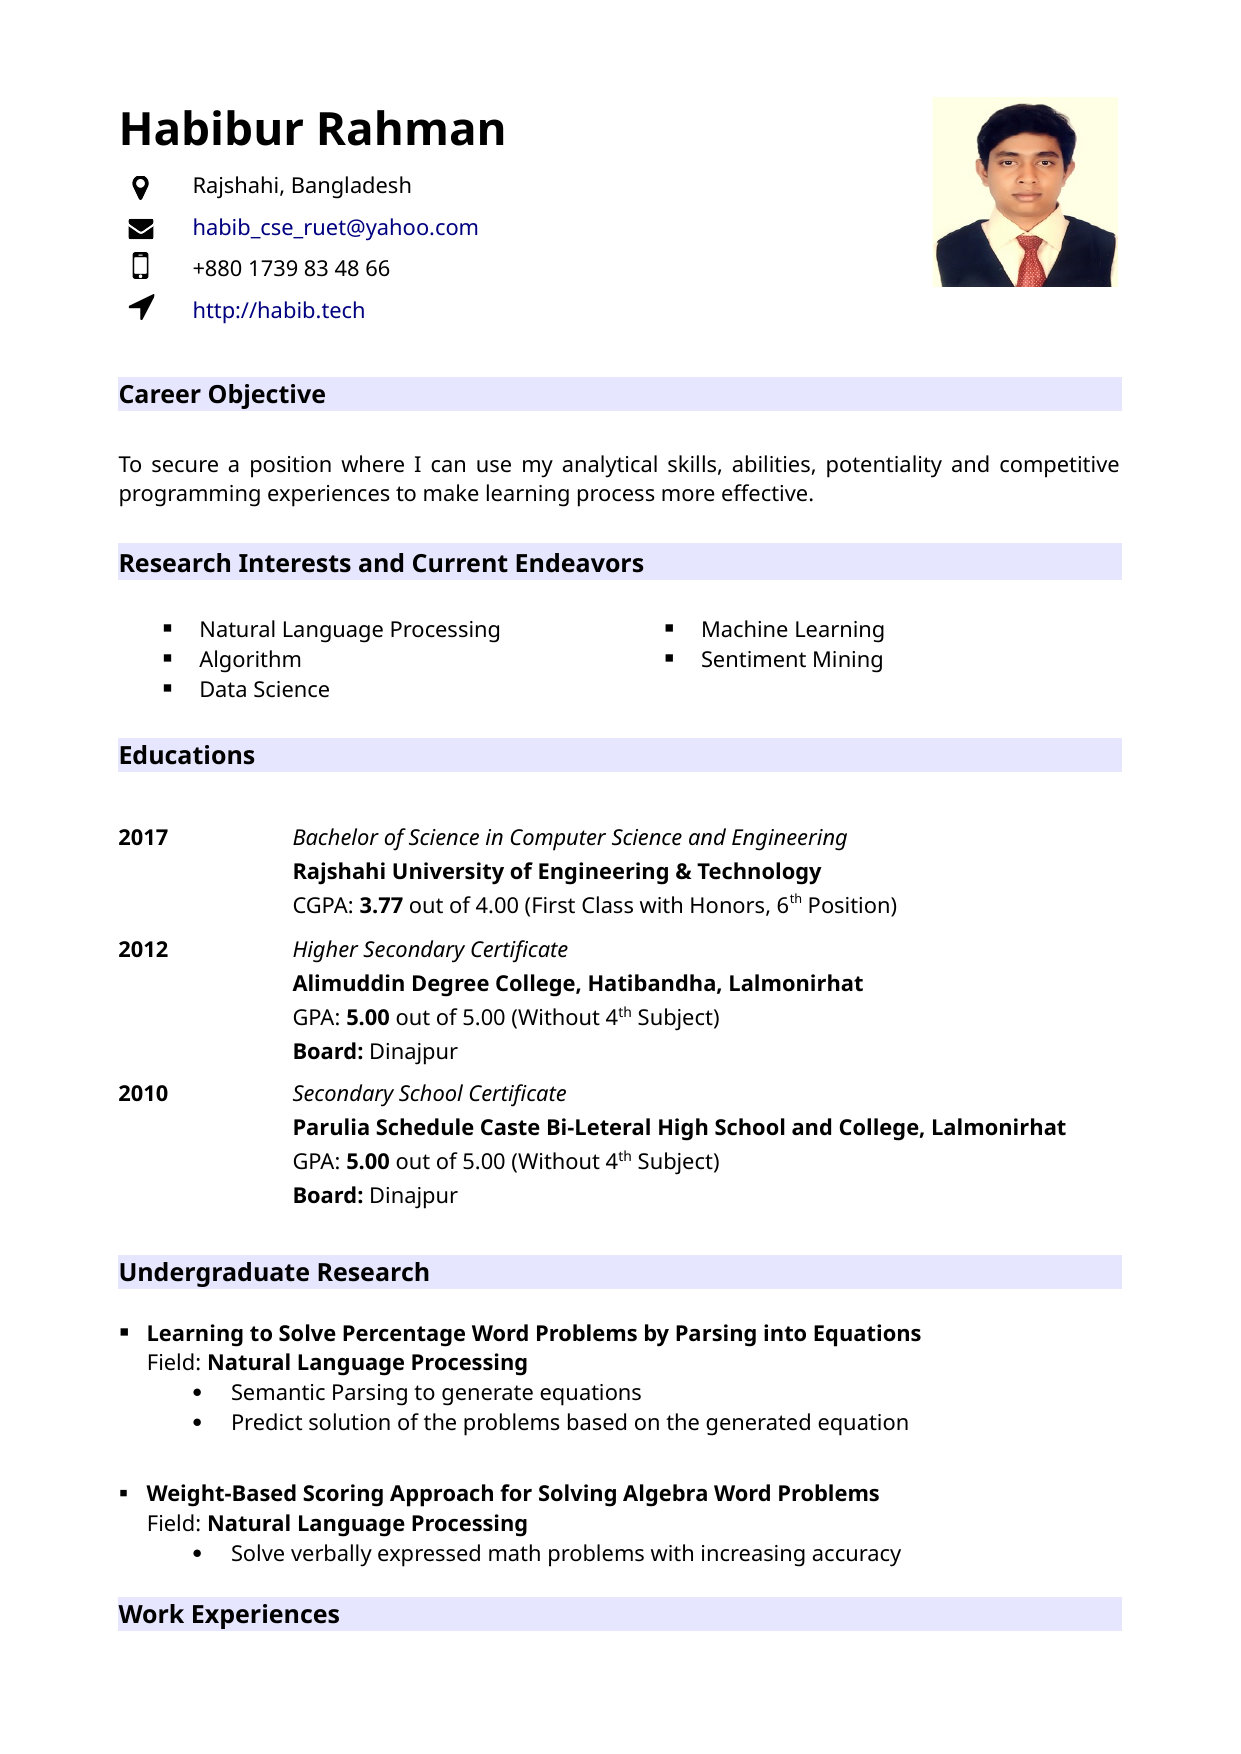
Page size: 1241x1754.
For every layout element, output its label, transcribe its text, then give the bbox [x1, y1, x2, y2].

text +880 1739 83 48 66 [192, 253, 932, 283]
table_header Natural Language Processing Algorithm Data Science [118, 609, 620, 709]
table_cell 2012 [118, 928, 287, 1072]
text http://habib.tech [192, 295, 1122, 325]
text Career Objective [118, 377, 1122, 411]
list Weight-Based Scoring Approach for Solving Algebra Word Problems [118, 1478, 1122, 1508]
picture [128, 176, 153, 200]
table_header Machine Learning Sentiment Mining [620, 609, 1122, 709]
list Predict solution of the problems based on the generated equation [193, 1407, 1122, 1437]
text To secure a position where I can use my analytical skills, abilities, potentiality and competitive programming experiences to make learning process more effective. [118, 448, 1122, 508]
text Work Experiences [118, 1597, 1122, 1631]
table_cell Secondary School Certificate Parulia Schedule Caste Bi-Leteral High School and College, Lalmonirhat GPA: 5.00 out of 5.00 (Without 4th Subject) Board: Dinajpur [287, 1072, 1121, 1216]
table_cell Higher Secondary Certificate Alimuddin Degree College, Hatibandha, Lalmonirhat GPA: 5.00 out of 5.00 (Without 4th Subject) Board: Dinajpur [287, 928, 1121, 1072]
list Solve verbally expressed math problems with increasing accuracy [193, 1537, 1122, 1567]
text Educations [118, 738, 1122, 772]
text Research Interests and Current Endeavors [118, 543, 1122, 580]
text Habibur Rahman [118, 96, 1122, 158]
picture [127, 252, 154, 279]
picture [128, 217, 154, 242]
picture [128, 294, 155, 320]
text habib_cse_ruet@yahoo.com [192, 212, 932, 242]
table_header Bachelor of Science in Computer Science and Engineering Rajshahi University of Engineering & Technology CGPA: 3.77 out of 4.00 (First Class with Honors, 6th Position) [287, 816, 1121, 928]
table_cell 2010 [118, 1072, 287, 1216]
text Field: Natural Language Processing [118, 1508, 1122, 1537]
picture [932, 97, 1118, 287]
list Semantic Parsing to generate equations [193, 1377, 1122, 1407]
list Learning to Solve Percentage Word Problems by Parsing into Equations [118, 1318, 1122, 1347]
table_header 2017 [118, 816, 287, 928]
text Undergraduate Research [118, 1255, 1122, 1289]
text Rajshahi, Bangladesh [192, 170, 932, 200]
text Field: Natural Language Processing [118, 1347, 1122, 1377]
